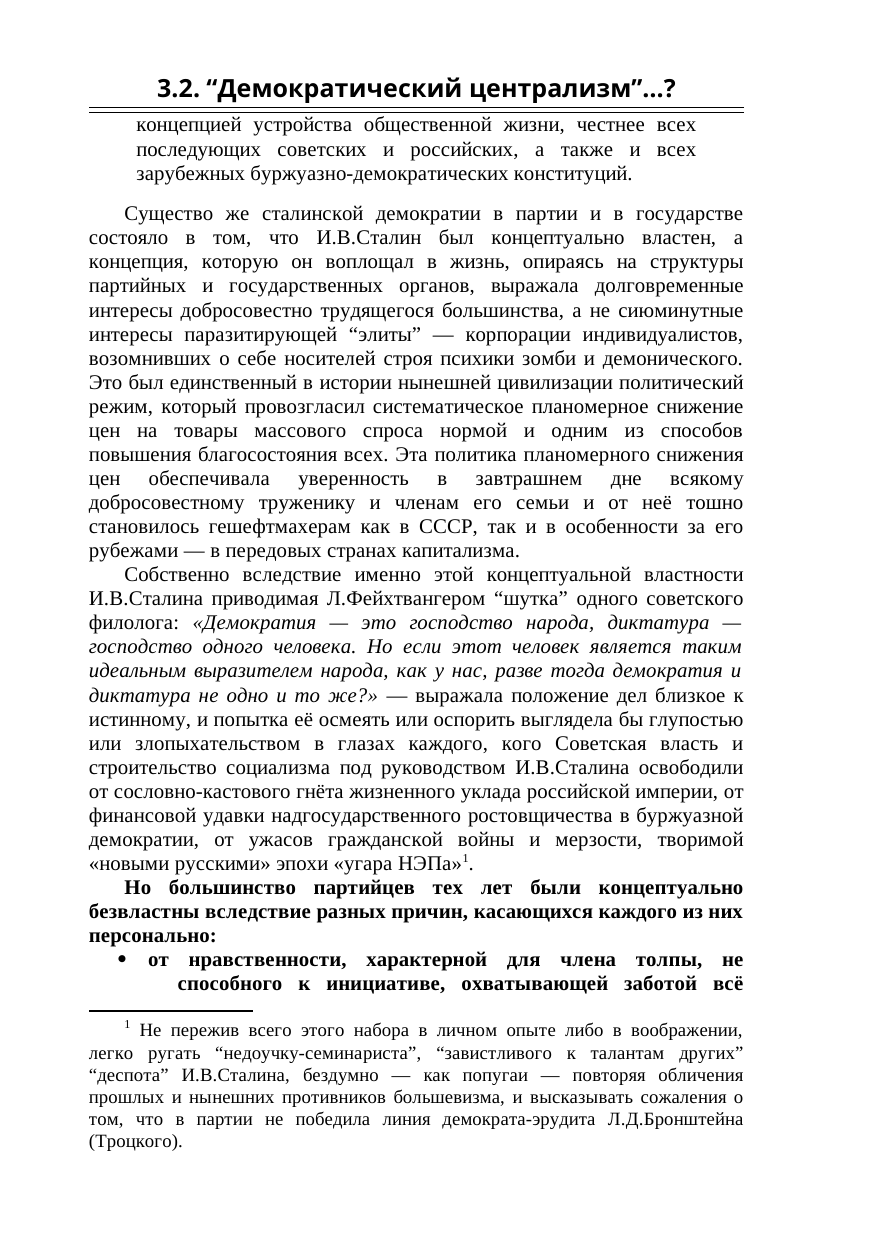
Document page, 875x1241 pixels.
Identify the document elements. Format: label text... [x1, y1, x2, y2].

list от нравственности, характерной для члена толпы, не способного к инициативе, охватывающей заботой всё [118, 947, 744, 995]
text концепцией устройства общественной жизни, честнее всех последующих советских и российских, а также и всех зарубежных буржуазно-демокра­ти­чес­ких конституций. [136, 113, 697, 184]
text Не пережив всего этого набора в личном опыте либо в воображении, легко ругать “недоучку-семина­риста”, “завистливого к талантам других” “деспота” И.В.Ста­лина, бездумно — как попугаи — повторяя обличения прошлых и нынешних противников большевизма, и высказывать сожаления о том, что в партии не победила линия демократа-эрудита Л.Д.Бронштейна (Троцкого). [89, 1017, 744, 1152]
text Но большинство партийцев тех лет были концептуально безвластны вследствие разных причин, касающихся каждого из них персонально: [89, 875, 744, 947]
text Существо же сталинской демократии в партии и в государстве состояло в том, что И.В.Сталин был концептуально властен, а концепция, которую он воплощал в жизнь, опираясь на структуры партийных и государственных органов, выражала долговременные интересы добросовестно трудящегося большинства, а не сиюминутные интересы паразитирующей “элиты” — корпорации индивидуалистов, возомнивших о себе носителей строя психики зомби и демонического. Это был единственный в истории нынешней цивилизации политический режим, который провозгласил систематическое планомерное снижение цен на товары массового спроса нормой и одним из способов повышения благосостояния всех. Эта политика планомерного снижения цен обеспечивала уверенность в завтрашнем дне всякому добросовестному труженику и членам его семьи и от неё тошно становилось гешефтмахерам как в СССР, так и в особенности за его рубежами — в передовых странах капитализма. [89, 201, 744, 562]
text Собственно вследствие именно этой концептуальной властности И.В.Сталина приводимая Л.Фейхтвангером “шутка” одного советского филолога: «Демократия — это господство народа, диктатура — господство одного человека. Но если этот человек является таким идеальным выразителем народа, как у нас, разве тогда демократия и диктатура не одно и то же?» — выражала положение дел близкое к истинному, и попытка её осмеять или оспорить выглядела бы глупостью или злопыхательством в глазах каждого, кого Советская власть и строительство социализма под руководством И.В.Сталина освободили от сословно-кастового гнёта жизненного уклада российской империи, от финансовой удавки надгосударственного ростовщичества в буржуазной демократии, от ужасов гражданской войны и мерзости, творимой «новыми русскими» эпохи «угара НЭПа». [89, 562, 744, 875]
